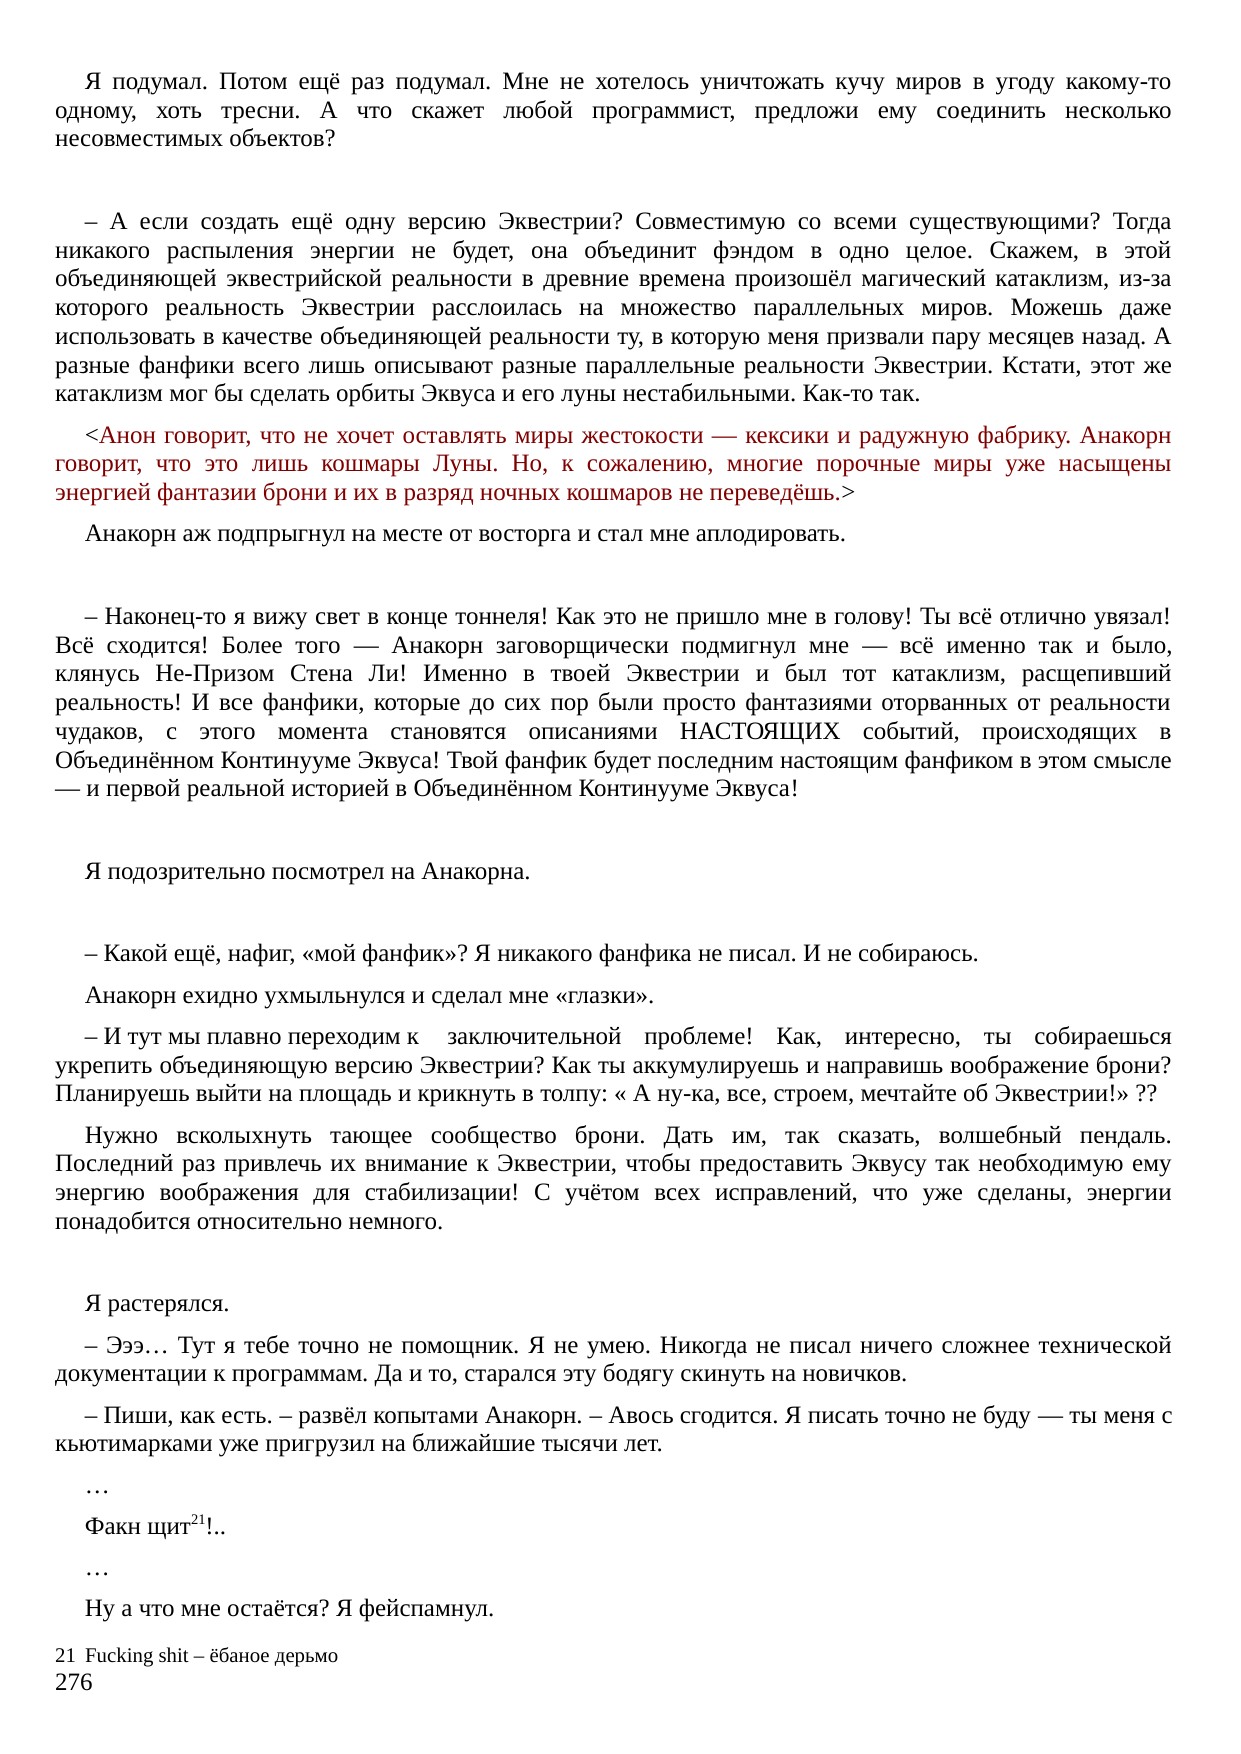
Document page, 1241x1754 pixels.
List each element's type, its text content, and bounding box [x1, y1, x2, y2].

text <Анон говорит, что не хочет оставлять миры жестокости — кексики и радужную фабрику. Анакорн говорит, что это лишь кошмары Луны. Но, к сожалению, многие порочные миры уже насыщены энергией фантазии брони и их в разряд ночных кошмаров не переведёшь.> [55, 420, 1173, 506]
text Я подумал. Потом ещё раз подумал. Мне не хотелось уничтожать кучу миров в угоду какому-то одному, хоть тресни. А что скажет любой программист, предложи ему соединить несколько несовместимых объектов? [55, 66, 1173, 152]
text Я подозрительно посмотрел на Анакорна. [55, 856, 1173, 885]
text Анакорн аж подпрыгнул на месте от восторга и стал мне аплодировать. [55, 518, 1173, 547]
text Факн щит!.. [55, 1511, 1173, 1540]
text Fucking shit – ёбаное дерьмо [55, 1642, 1173, 1667]
text Анакорн ехидно ухмыльнулся и сделал мне «глазки». [55, 980, 1173, 1008]
text – Эээ… Тут я тебе точно не помощник. Я не умею. Никогда не писал ничего сложнее технической документации к программам. Да и то, старался эту бодягу скинуть на новичков. [55, 1330, 1173, 1387]
text Ну а что мне остаётся? Я фейспамнул. [55, 1593, 1173, 1622]
text – Какой ещё, нафиг, «мой фанфик»? Я никакого фанфика не писал. И не собираюсь. [55, 938, 1173, 967]
text – Пиши, как есть. – развёл копытами Анакорн. – Авось сгодится. Я писать точно не буду — ты меня с кьютимарками уже пригрузил на ближайшие тысячи лет. [55, 1400, 1173, 1457]
text … [55, 1552, 1173, 1581]
text – Наконец-то я вижу свет в конце тоннеля! Как это не пришло мне в голову! Ты всё отлично увязал! Всё сходится! Более того — Анакорн заговорщически подмигнул мне — всё именно так и было, клянусь Не-Призом Стена Ли! Именно в твоей Эквестрии и был тот катаклизм, расщепивший реальность! И все фанфики, которые до сих пор были просто фантазиями оторванных от реальности чудаков, с этого момента становятся описаниями НАСТОЯЩИХ событий, происходящих в Объединённом Континууме Эквуса! Твой фанфик будет последним настоящим фанфиком в этом смысле — и первой реальной историей в Объединённом Континууме Эквуса! [55, 601, 1173, 802]
text – И тут мы плавно переходим к заключительной проблеме! Как, интересно, ты собираешься укрепить объединяющую версию Эквестрии? Как ты аккумулируешь и направишь воображение брони? Планируешь выйти на площадь и крикнуть в толпу: « А ну-ка, все, строем, мечтайте об Эквестрии!» ?? [55, 1021, 1173, 1107]
text – А если создать ещё одну версию Эквестрии? Совместимую со всеми существующими? Тогда никакого распыления энергии не будет, она объединит фэндом в одно целое. Скажем, в этой объединяющей эквестрийской реальности в древние времена произошёл магический катаклизм, из-за которого реальность Эквестрии расслоилась на множество параллельных миров. Можешь даже использовать в качестве объединяющей реальности ту, в которую меня призвали пару месяцев назад. А разные фанфики всего лишь описывают разные параллельные реальности Эквестрии. Кстати, этот же катаклизм мог бы сделать орбиты Эквуса и его луны нестабильными. Как-то так. [55, 206, 1173, 407]
text Я растерялся. [55, 1288, 1173, 1317]
text … [55, 1470, 1173, 1498]
text Нужно всколыхнуть тающее сообщество брони. Дать им, так сказать, волшебный пендаль. Последний раз привлечь их внимание к Эквестрии, чтобы предоставить Эквусу так необходимую ему энергию воображения для стабилизации! С учётом всех исправлений, что уже сделаны, энергии понадобится относительно немного. [55, 1120, 1173, 1235]
